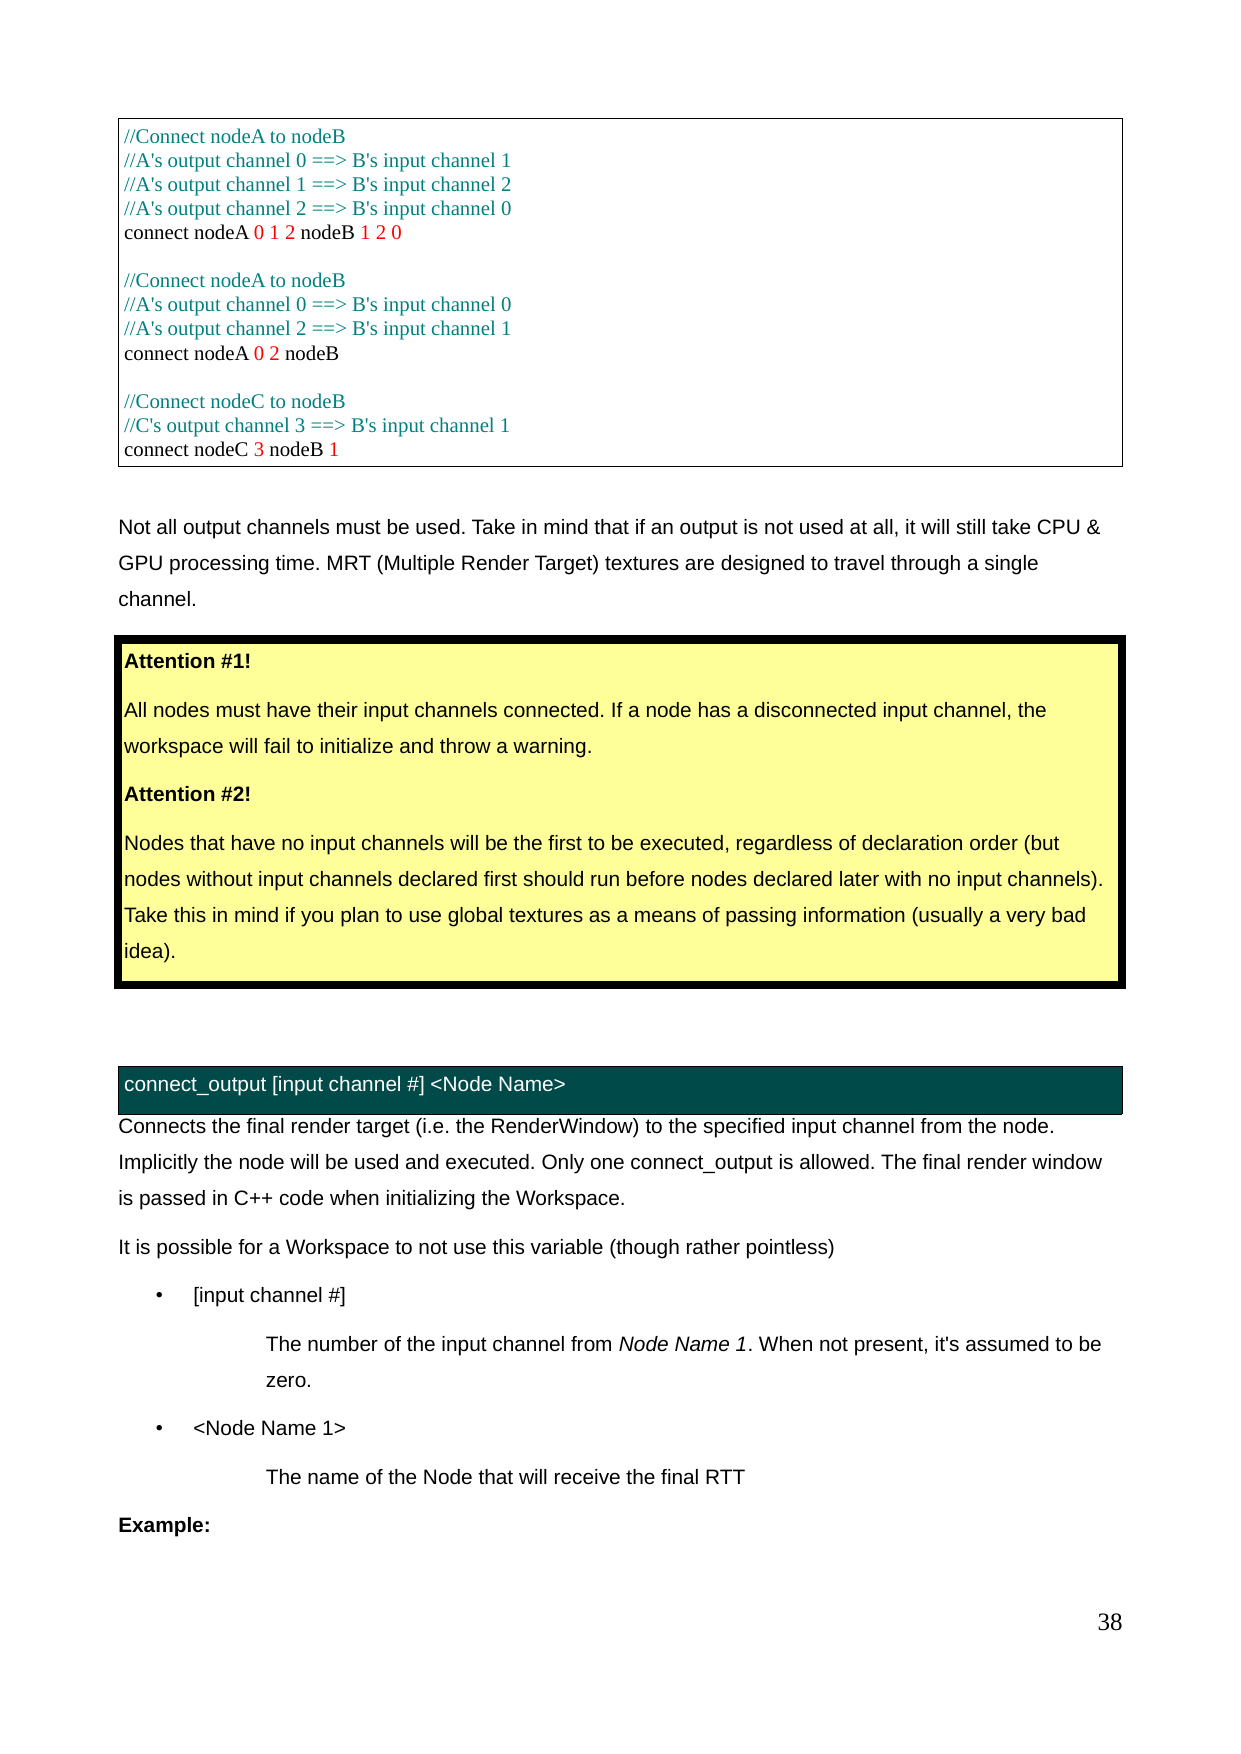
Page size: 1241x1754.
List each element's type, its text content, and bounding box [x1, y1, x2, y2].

table_header //Connect nodeA to nodeB //A's output channel 0 ==> B's input channel 1 //A's output channel 1 ==> B's input channel 2 //A's output channel 2 ==> B's input channel 0 connect nodeA 0 1 2 nodeB 1 2 0 //Connect nodeA to nodeB //A's output channel 0 ==> B's input channel 0 //A's output channel 2 ==> B's input channel 1 connect nodeA 0 2 nodeB //Connect nodeC to nodeB //C's output channel 3 ==> B's input channel 1 connect nodeC 3 nodeB 1 [119, 119, 1122, 466]
text It is possible for a Workspace to not use this variable (though rather pointless) [118, 1234, 1122, 1258]
table_header Attention #1! All nodes must have their input channels connected. If a node has a disconnected input channel, the workspace will fail to initialize and throw a warning. Attention #2! Nodes that have no input channels will be the first to be executed, regardless of declaration order (but nodes without input channels declared first should run before nodes declared later with no input channels). Take this in mind if you plan to use global textures as a means of passing information (usually a very bad idea). [122, 644, 1118, 981]
table_header connect_output [input channel #] <Node Name> [119, 1067, 1122, 1114]
text The name of the Node that will receive the final RTT [266, 1464, 1122, 1488]
list [input channel #] [156, 1283, 1122, 1307]
list <Node Name 1> [156, 1416, 1122, 1440]
text Connects the final render target (i.e. the RenderWindow) to the specified input channel from the node. Implicitly the node will be used and executed. Only one connect_output is allowed. The final render window is passed in C++ code when initializing the Workspace. [118, 1115, 1122, 1210]
text Example: [118, 1513, 1122, 1537]
text Not all output channels must be used. Take in mind that if an output is not used at all, it will still take CPU & GPU processing time. MRT (Multiple Render Target) textures are designed to travel through a single channel. [118, 515, 1122, 611]
text The number of the input channel from Node Name 1. When not present, it's assumed to be zero. [266, 1332, 1122, 1391]
